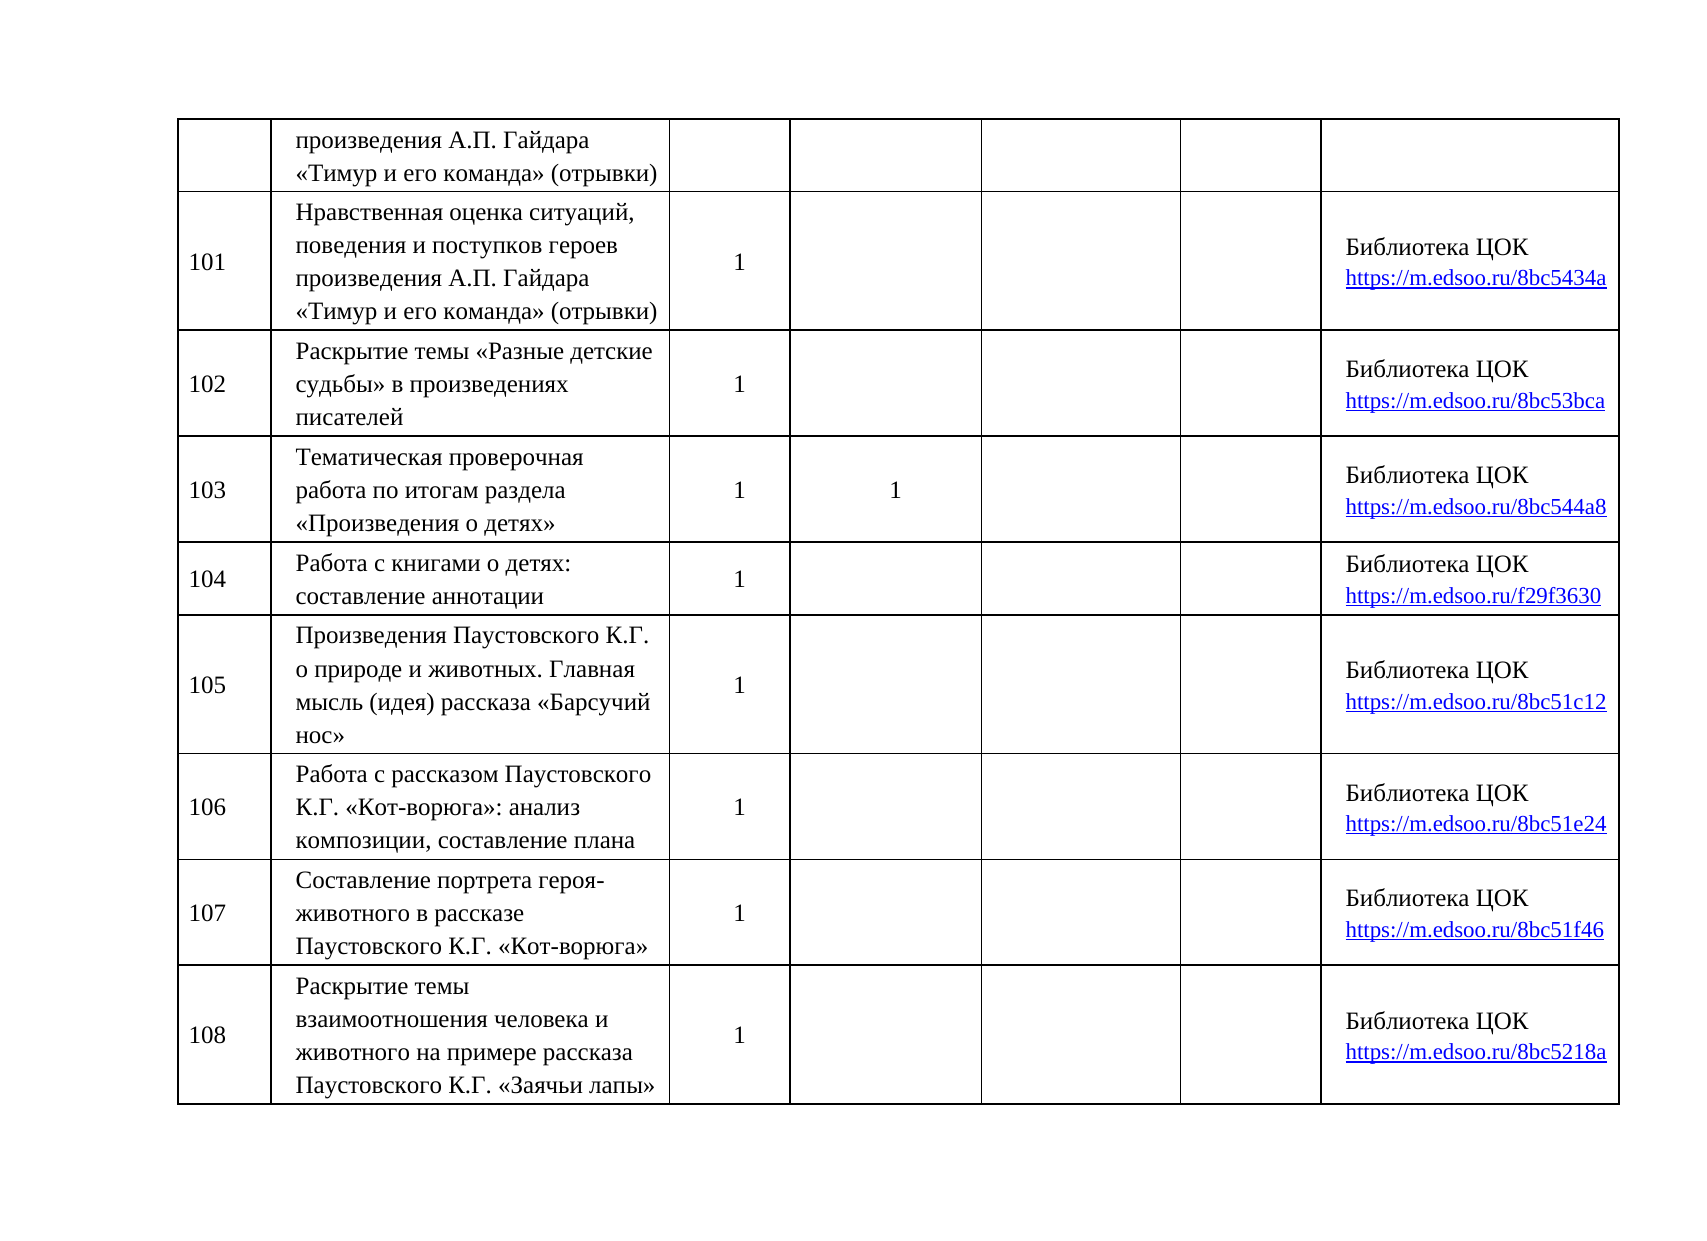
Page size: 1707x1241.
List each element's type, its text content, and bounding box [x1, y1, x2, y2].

table_cell [1322, 120, 1618, 191]
table_cell [670, 120, 789, 191]
table_cell [791, 616, 981, 753]
table_cell 105 [179, 616, 270, 753]
table_cell [1181, 192, 1320, 329]
table_cell 1 [670, 860, 789, 964]
table_cell 1 [670, 331, 789, 435]
table_cell [791, 331, 981, 435]
table_cell [982, 331, 1180, 435]
table_cell 101 [179, 192, 270, 329]
table_cell 1 [670, 616, 789, 753]
table_cell Библиотека ЦОК https://m.edsoo.ru/8bc544a8 [1322, 437, 1618, 541]
table_cell Нравственная оценка ситуаций, поведения и поступков героев произведения А.П. Гайдара «Тимур и его команда» (отрывки) [272, 192, 669, 329]
table_cell [791, 543, 981, 614]
table_cell 1 [670, 437, 789, 541]
table_cell [982, 860, 1180, 964]
table_cell Библиотека ЦОК https://m.edsoo.ru/8bc53bca [1322, 331, 1618, 435]
table_cell [1181, 616, 1320, 753]
table_cell [982, 966, 1180, 1103]
table_cell Работа с рассказом Паустовского К.Г. «Кот-ворюга»: анализ композиции, составление плана [272, 754, 669, 858]
table_cell 107 [179, 860, 270, 964]
table_cell 1 [670, 192, 789, 329]
table_cell Библиотека ЦОК https://m.edsoo.ru/8bc51e24 [1322, 754, 1618, 858]
table_cell Тематическая проверочная работа по итогам раздела «Произведения о детях» [272, 437, 669, 541]
table_cell Раскрытие темы взаимоотношения человека и животного на примере рассказа Паустовского К.Г. «Заячьи лапы» [272, 966, 669, 1103]
table_cell Библиотека ЦОК https://m.edsoo.ru/f29f3630 [1322, 543, 1618, 614]
table_cell Библиотека ЦОК https://m.edsoo.ru/8bc5218a [1322, 966, 1618, 1103]
table_cell [791, 192, 981, 329]
table_cell 1 [670, 754, 789, 858]
table_cell [982, 192, 1180, 329]
table_cell 108 [179, 966, 270, 1103]
table_cell Раскрытие темы «Разные детские судьбы» в произведениях писателей [272, 331, 669, 435]
table_cell [982, 543, 1180, 614]
table_cell Библиотека ЦОК https://m.edsoo.ru/8bc51c12 [1322, 616, 1618, 753]
table_cell [1181, 437, 1320, 541]
table_cell 104 [179, 543, 270, 614]
table_cell [791, 120, 981, 191]
table_cell Работа с книгами о детях: составление аннотации [272, 543, 669, 614]
table_cell 106 [179, 754, 270, 858]
table_cell 1 [670, 966, 789, 1103]
table_cell [1181, 860, 1320, 964]
table_cell [1181, 754, 1320, 858]
table_cell [1181, 120, 1320, 191]
table_cell [982, 754, 1180, 858]
table_cell 1 [791, 437, 981, 541]
table_cell [791, 966, 981, 1103]
table_cell [1181, 966, 1320, 1103]
table_cell [791, 754, 981, 858]
table_cell 103 [179, 437, 270, 541]
table_cell [982, 437, 1180, 541]
table_cell [982, 616, 1180, 753]
table_cell Библиотека ЦОК https://m.edsoo.ru/8bc5434a [1322, 192, 1618, 329]
table_cell 1 [670, 543, 789, 614]
table_cell Произведения Паустовского К.Г. о природе и животных. Главная мысль (идея) рассказа «Барсучий нос» [272, 616, 669, 753]
table_cell [1181, 543, 1320, 614]
table_cell [982, 120, 1180, 191]
table_cell [179, 120, 270, 191]
table_cell [1181, 331, 1320, 435]
table_cell [791, 860, 981, 964]
table_cell Библиотека ЦОК https://m.edsoo.ru/8bc51f46 [1322, 860, 1618, 964]
table_cell произведения А.П. Гайдара «Тимур и его команда» (отрывки) [272, 120, 669, 191]
table_cell 102 [179, 331, 270, 435]
table_cell Составление портрета героя-животного в рассказе Паустовского К.Г. «Кот-ворюга» [272, 860, 669, 964]
